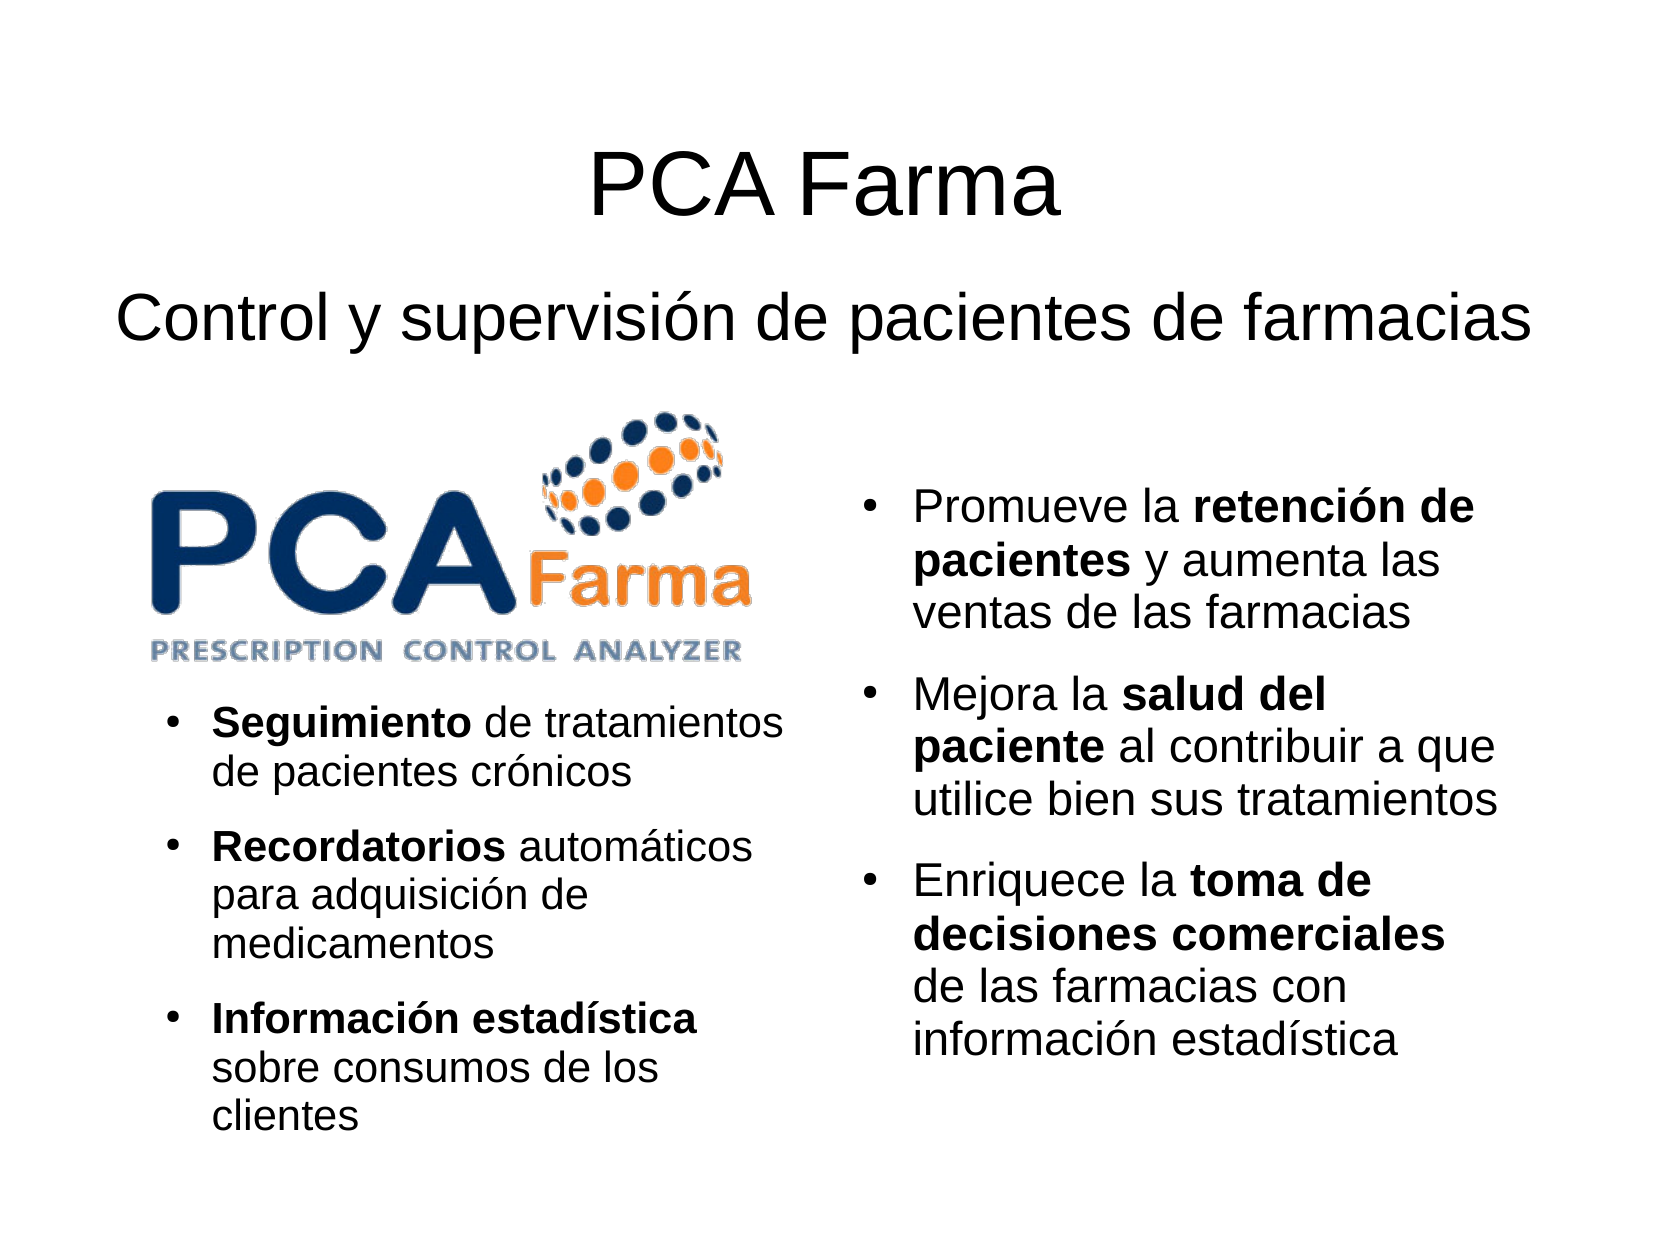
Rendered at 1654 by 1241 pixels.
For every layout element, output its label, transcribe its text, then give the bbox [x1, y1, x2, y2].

list Seguimiento de tratamientos de pacientes crónicos Recordatorios automáticos para adquisición de medicamentos Información estadística sobre consumos de los clientes [150, 698, 811, 1142]
title PCA Farma Control y supervisión de pacientes de farmacias [80, 161, 1569, 369]
list Promueve la retención de pacientes y aumenta las ventas de las farmacias Mejora la salud del paciente al contribuir a que utilice bien sus tratamientos Enriquece la toma de decisiones comerciales de las farmacias con información estadística [845, 480, 1501, 1141]
picture [132, 396, 769, 684]
